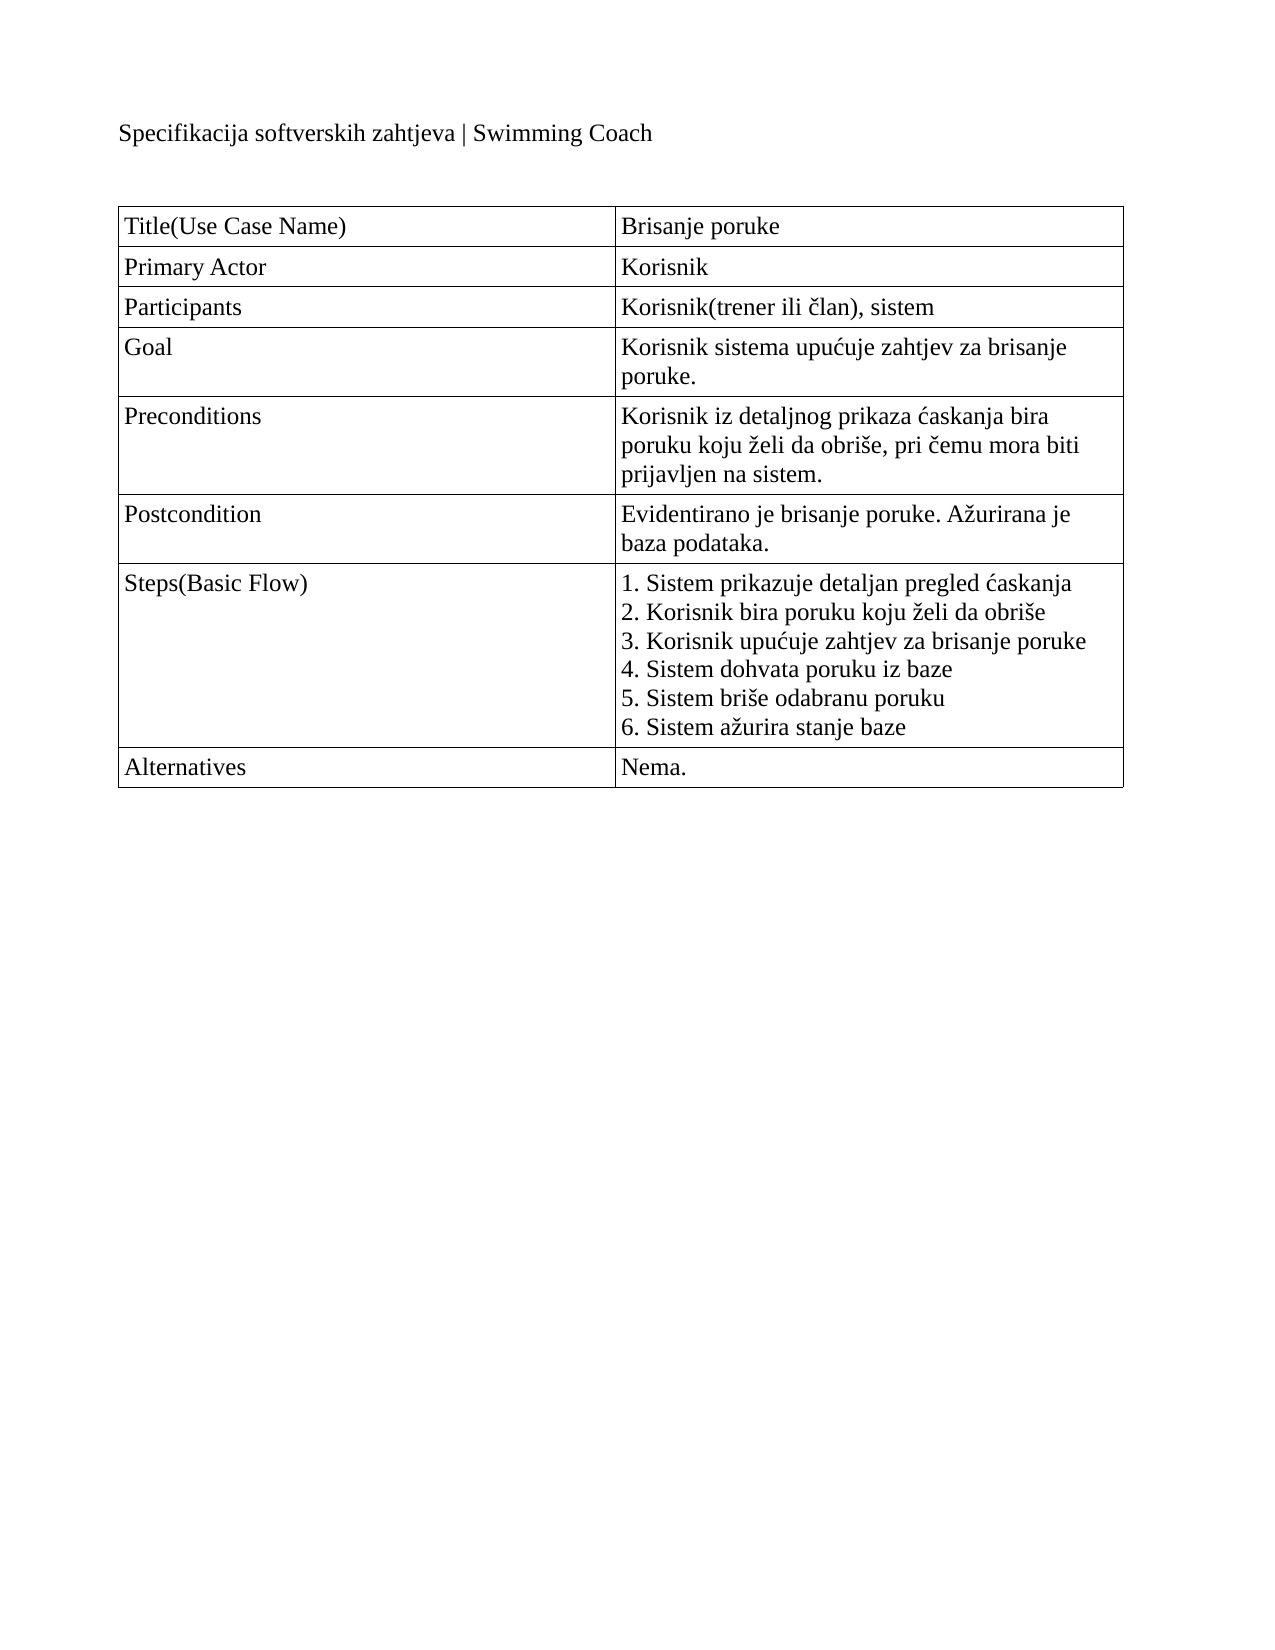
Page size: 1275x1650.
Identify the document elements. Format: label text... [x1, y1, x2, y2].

table_cell Participants [119, 287, 615, 327]
table_cell Primary Actor [119, 247, 615, 286]
table_cell Evidentirano je brisanje poruke. Ažurirana je baza podataka. [616, 495, 1123, 562]
table_cell Korisnik sistema upućuje zahtjev za brisanje poruke. [616, 328, 1123, 396]
table_cell Korisnik(trener ili član), sistem [616, 287, 1123, 327]
table_header Title(Use Case Name) [119, 207, 615, 246]
table_cell Postcondition [119, 495, 615, 562]
table_cell Korisnik iz detaljnog prikaza ćaskanja bira poruku koju želi da obriše, pri čemu mora biti prijavljen na sistem. [616, 397, 1123, 493]
table_cell Preconditions [119, 397, 615, 493]
table_header Nema. [616, 748, 1123, 787]
table_cell Korisnik [616, 247, 1123, 286]
table_header Brisanje poruke [616, 207, 1123, 246]
table_header Alternatives [119, 748, 615, 787]
table_cell 1. Sistem prikazuje detaljan pregled ćaskanja 2. Korisnik bira poruku koju želi da obriše 3. Korisnik upućuje zahtjev za brisanje poruke 4. Sistem dohvata poruku iz baze 5. Sistem briše odabranu poruku 6. Sistem ažurira stanje baze [616, 564, 1123, 747]
table_cell Goal [119, 328, 615, 396]
table_cell Steps(Basic Flow) [119, 564, 615, 747]
